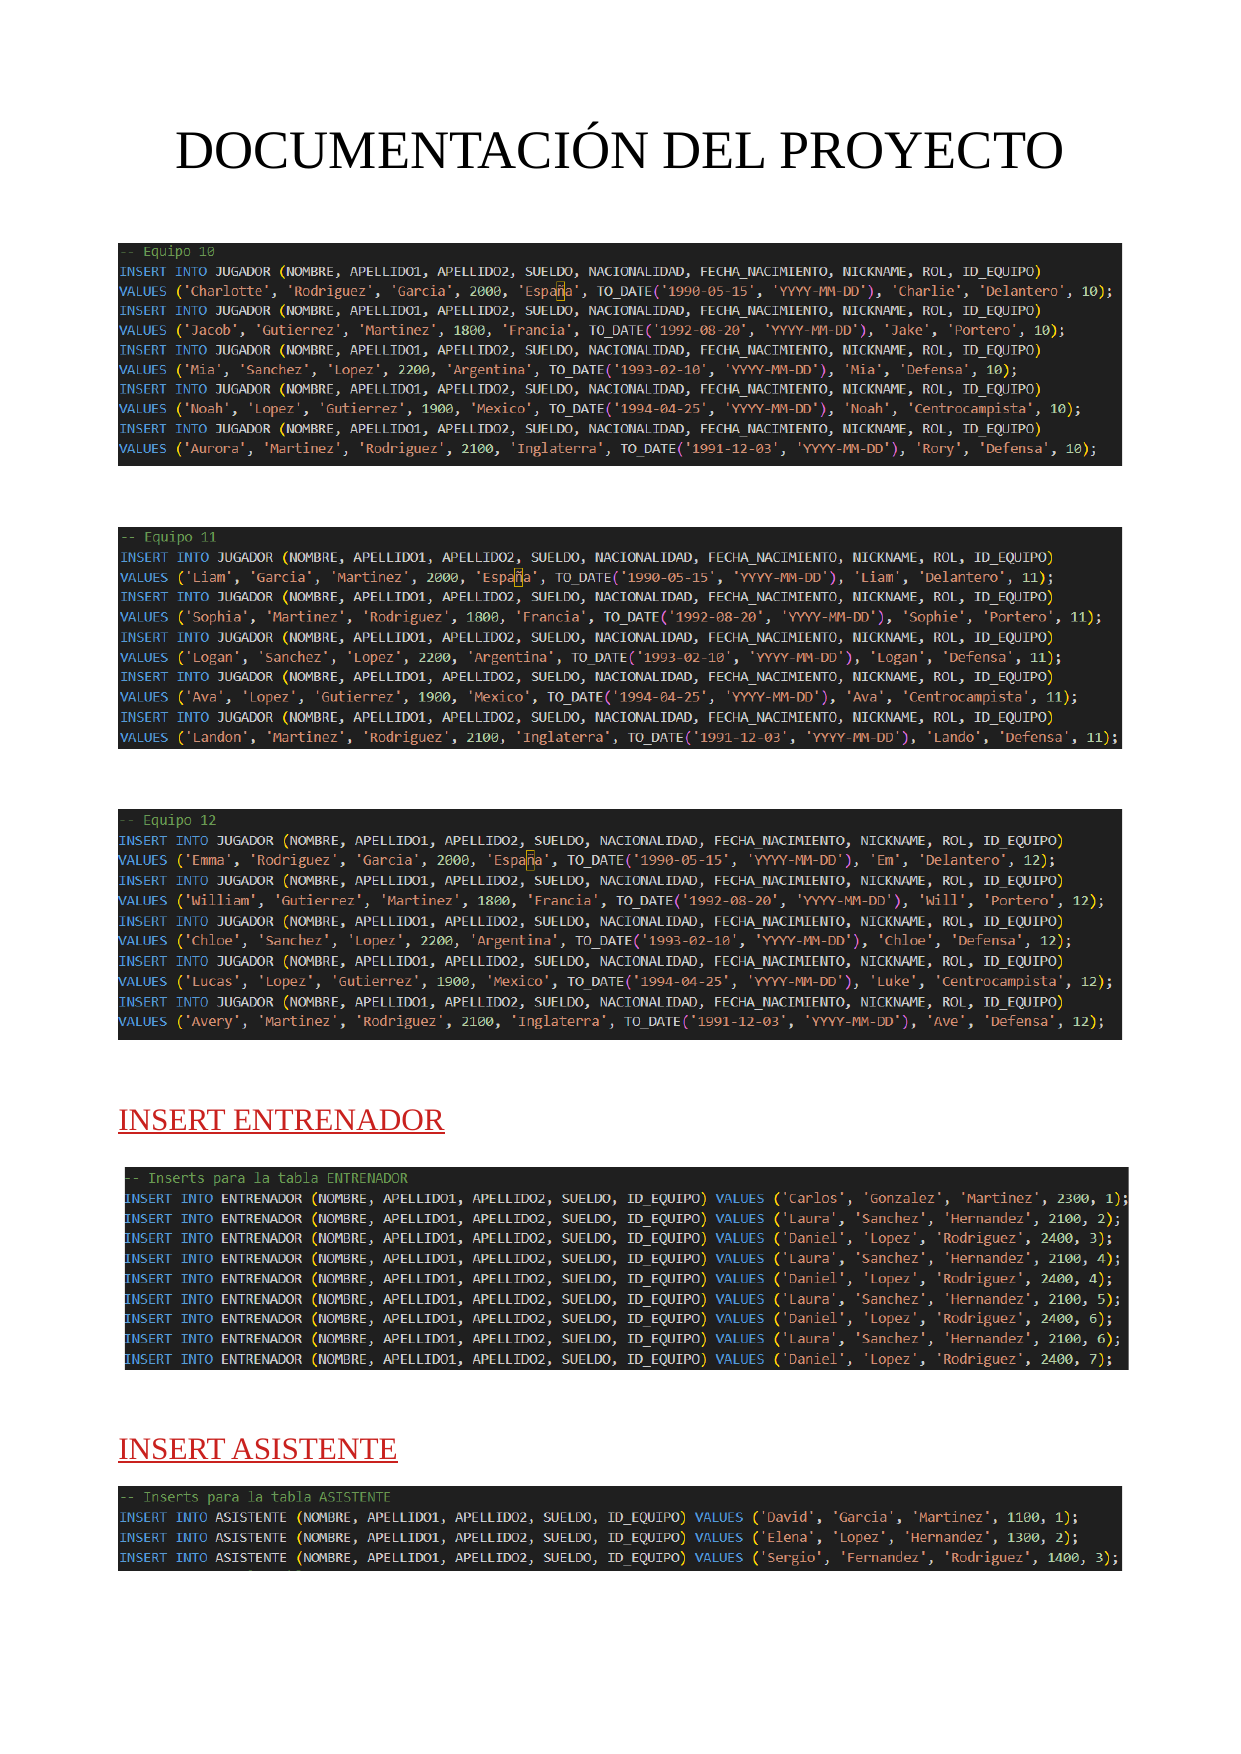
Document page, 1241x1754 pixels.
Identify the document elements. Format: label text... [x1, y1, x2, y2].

text INSERT ASISTENTE [118, 1430, 1122, 1466]
picture [118, 809, 1123, 1040]
picture [118, 243, 1123, 466]
picture [118, 1486, 1123, 1571]
picture [124, 1167, 1129, 1370]
text INSERT ENTRENADOR [118, 1101, 1122, 1137]
picture [118, 527, 1123, 749]
